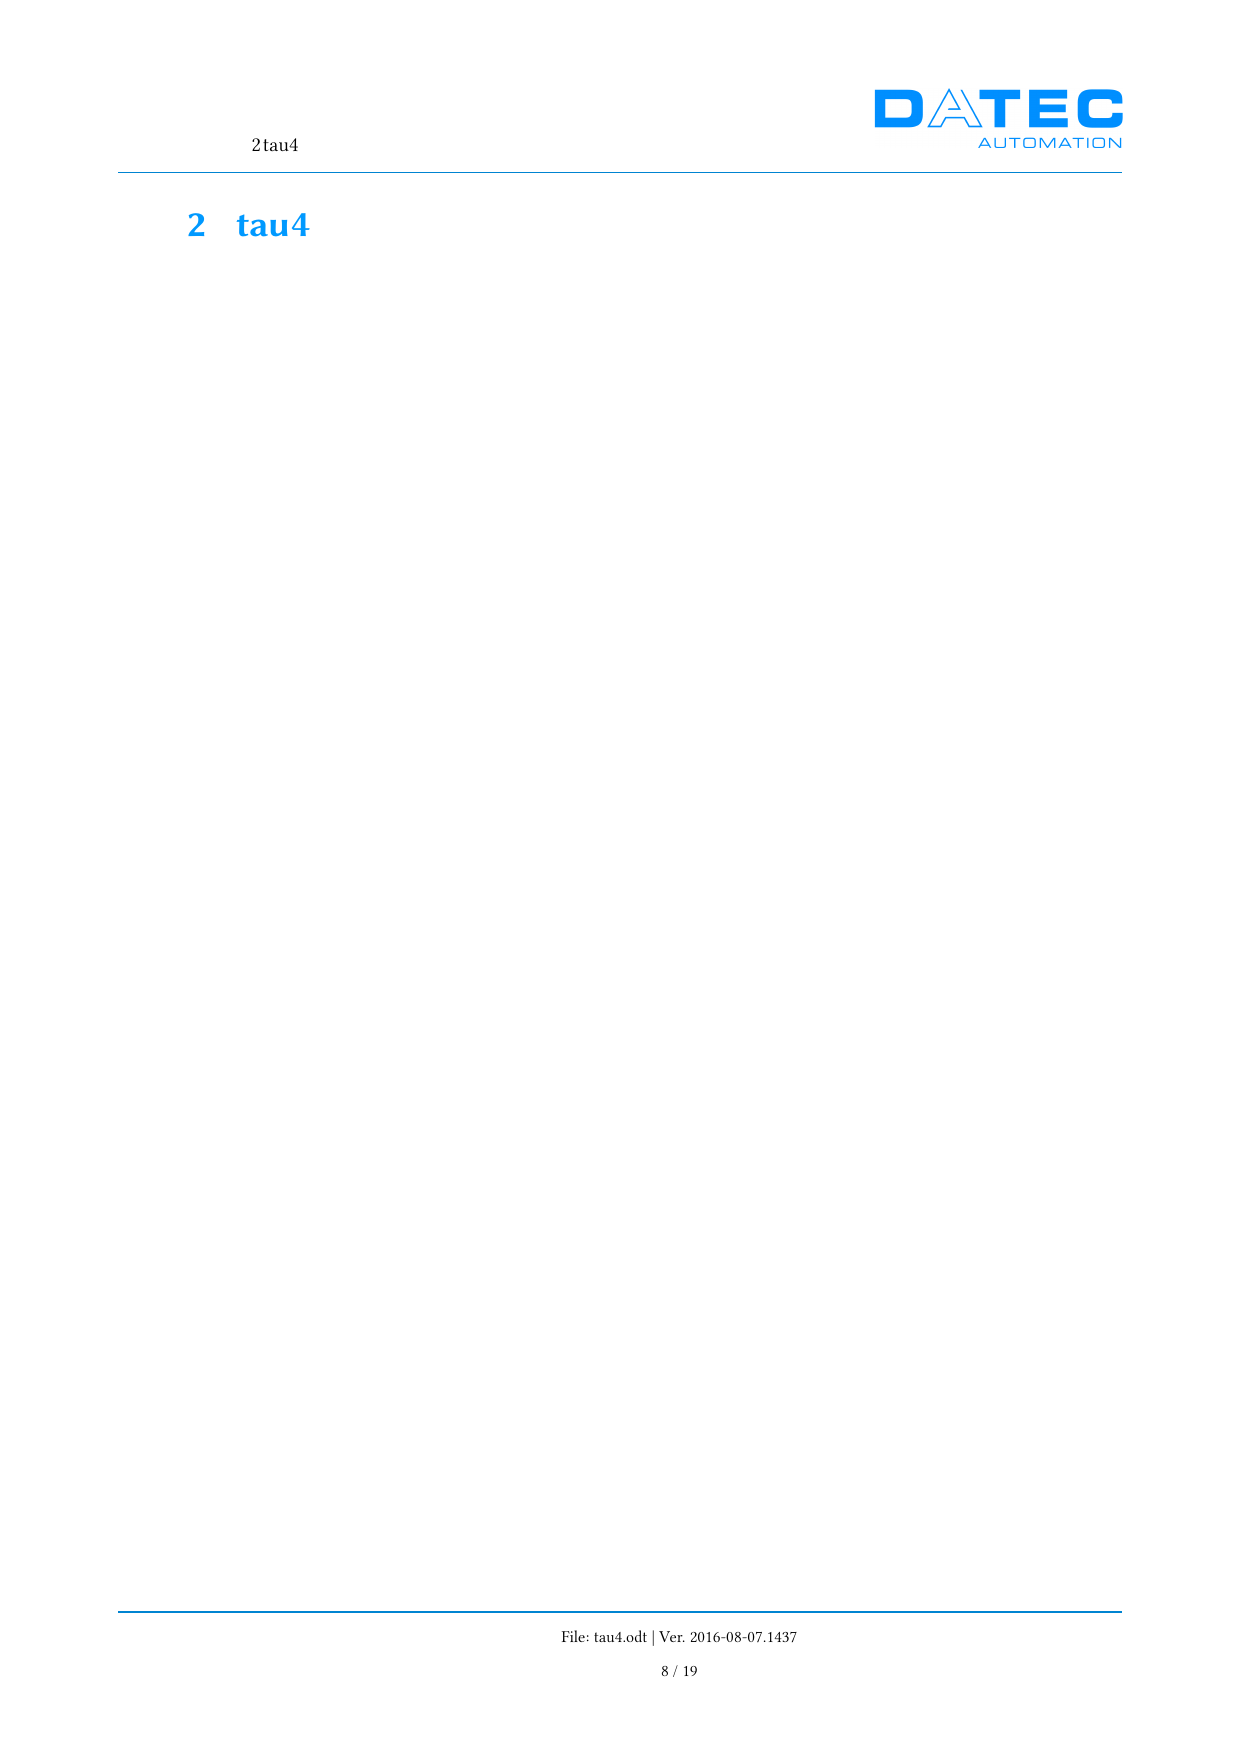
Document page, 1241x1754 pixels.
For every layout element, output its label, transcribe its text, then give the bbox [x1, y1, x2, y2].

picture [874, 88, 1123, 148]
subtitle tau4 [207, 202, 1122, 245]
